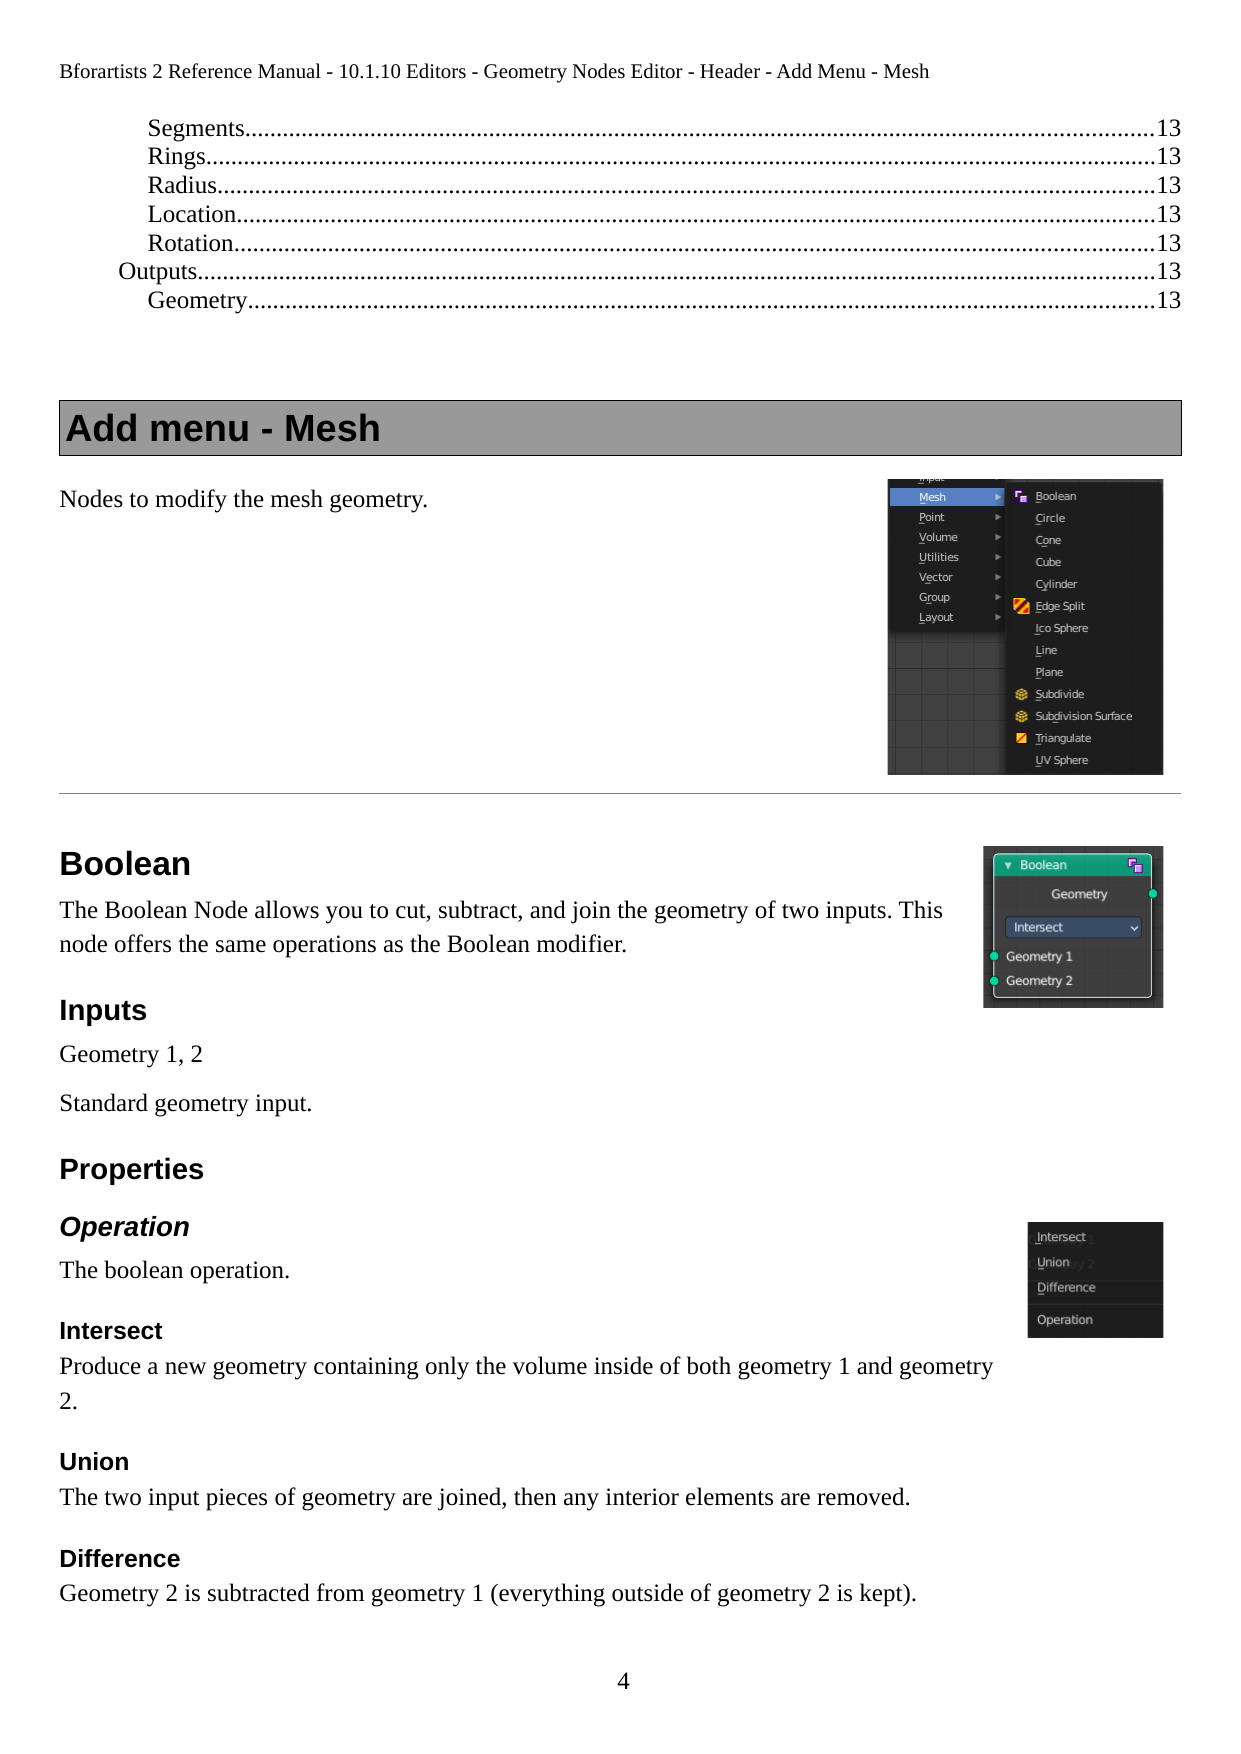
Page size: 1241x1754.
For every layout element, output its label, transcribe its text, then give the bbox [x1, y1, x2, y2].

picture [983, 846, 1164, 1008]
subtitle Inputs [59, 993, 1181, 1027]
picture [1027, 1222, 1164, 1338]
text Standard geometry input. [59, 1088, 1181, 1117]
text Rings 13 [147, 141, 1181, 170]
text Radius 13 [147, 170, 1181, 199]
text Geometry 2 is subtracted from geometry 1 (everything outside of geometry 2 is kept). [59, 1578, 1181, 1607]
subtitle Operation [59, 1211, 1181, 1242]
table_header Add menu - Mesh [60, 401, 1181, 455]
subtitle Boolean [59, 843, 1181, 882]
text Rotation 13 [147, 228, 1181, 256]
text Location 13 [147, 199, 1181, 228]
subtitle Difference [59, 1544, 1181, 1572]
text The boolean operation. [59, 1255, 1027, 1284]
subtitle Properties [59, 1152, 1181, 1186]
text Geometry 1, 2 [59, 1039, 1181, 1068]
text Produce a new geometry containing only the volume inside of both geometry 1 and geometry 2. [59, 1351, 1181, 1414]
subtitle Union [59, 1447, 1181, 1476]
picture [887, 479, 1164, 775]
text Geometry 13 [147, 285, 1181, 314]
text The two input pieces of geometry are joined, then any interior elements are removed. [59, 1482, 1181, 1511]
text Outputs 13 [118, 256, 1181, 285]
text Nodes to modify the mesh geometry. [59, 484, 887, 513]
text The Boolean Node allows you to cut, subtract, and join the geometry of two inputs. This node offers the same operations as the Boolean modifier. [59, 895, 983, 958]
text Segments 13 [147, 113, 1181, 141]
subtitle Intersect [59, 1316, 1181, 1345]
text [1164, 1255, 1181, 1284]
